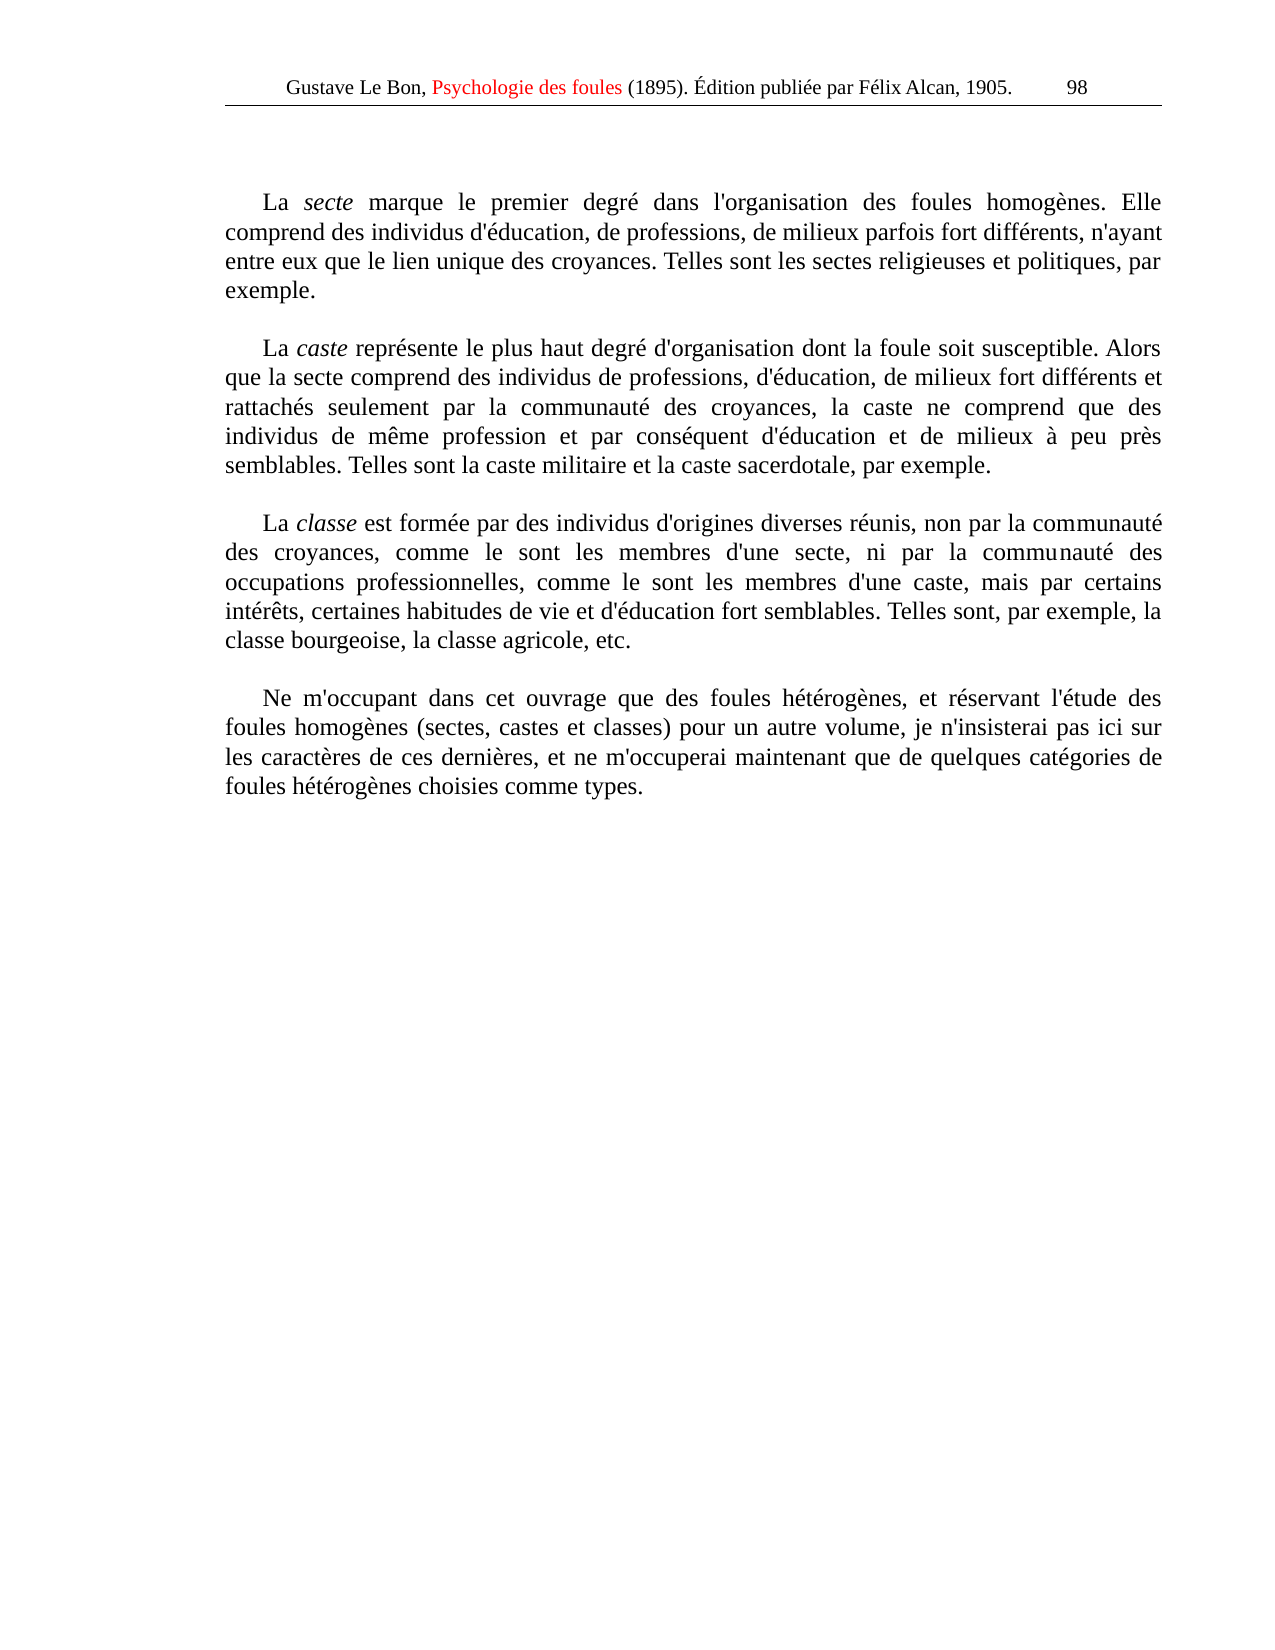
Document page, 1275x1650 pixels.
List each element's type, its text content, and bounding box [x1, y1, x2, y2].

text La caste représente le plus haut degré d'organisation dont la foule soit susceptible. Alors que la secte comprend des individus de professions, d'éducation, de mi­lieux fort différents et rattachés seulement par la communauté des croyances, la caste ne comprend que des individus de même profession et par conséquent d'éducation et de milieux à peu près semblables. Telles sont la caste militaire et la caste sacerdotale, par exemple. [225, 333, 1162, 479]
text Ne m'occupant dans cet ouvrage que des foules hétérogènes, et réservant l'étude des foules homogènes (sectes, castes et classes) pour un autre volume, je n'insisterai pas ici sur les caractères de ces dernières, et ne m'occuperai maintenant que de quel­ques catégories de foules hétérogènes choisies comme types. [225, 683, 1162, 800]
text La classe est formée par des individus d'origines diverses réunis, non par la com­munauté des croyances, comme le sont les membres d'une secte, ni par la commu­nauté des occupations professionnelles, comme le sont les membres d'une caste, mais par certains intérêts, certaines habitudes de vie et d'éducation fort semblables. Telles sont, par exemple, la classe bourgeoise, la classe agricole, etc. [225, 508, 1162, 654]
text La secte marque le premier degré dans l'organisation des foules homogènes. Elle comprend des individus d'éducation, de professions, de milieux parfois fort différents, n'ayant entre eux que le lien unique des croyances. Telles sont les sectes religieuses et politiques, par exemple. [225, 187, 1162, 304]
